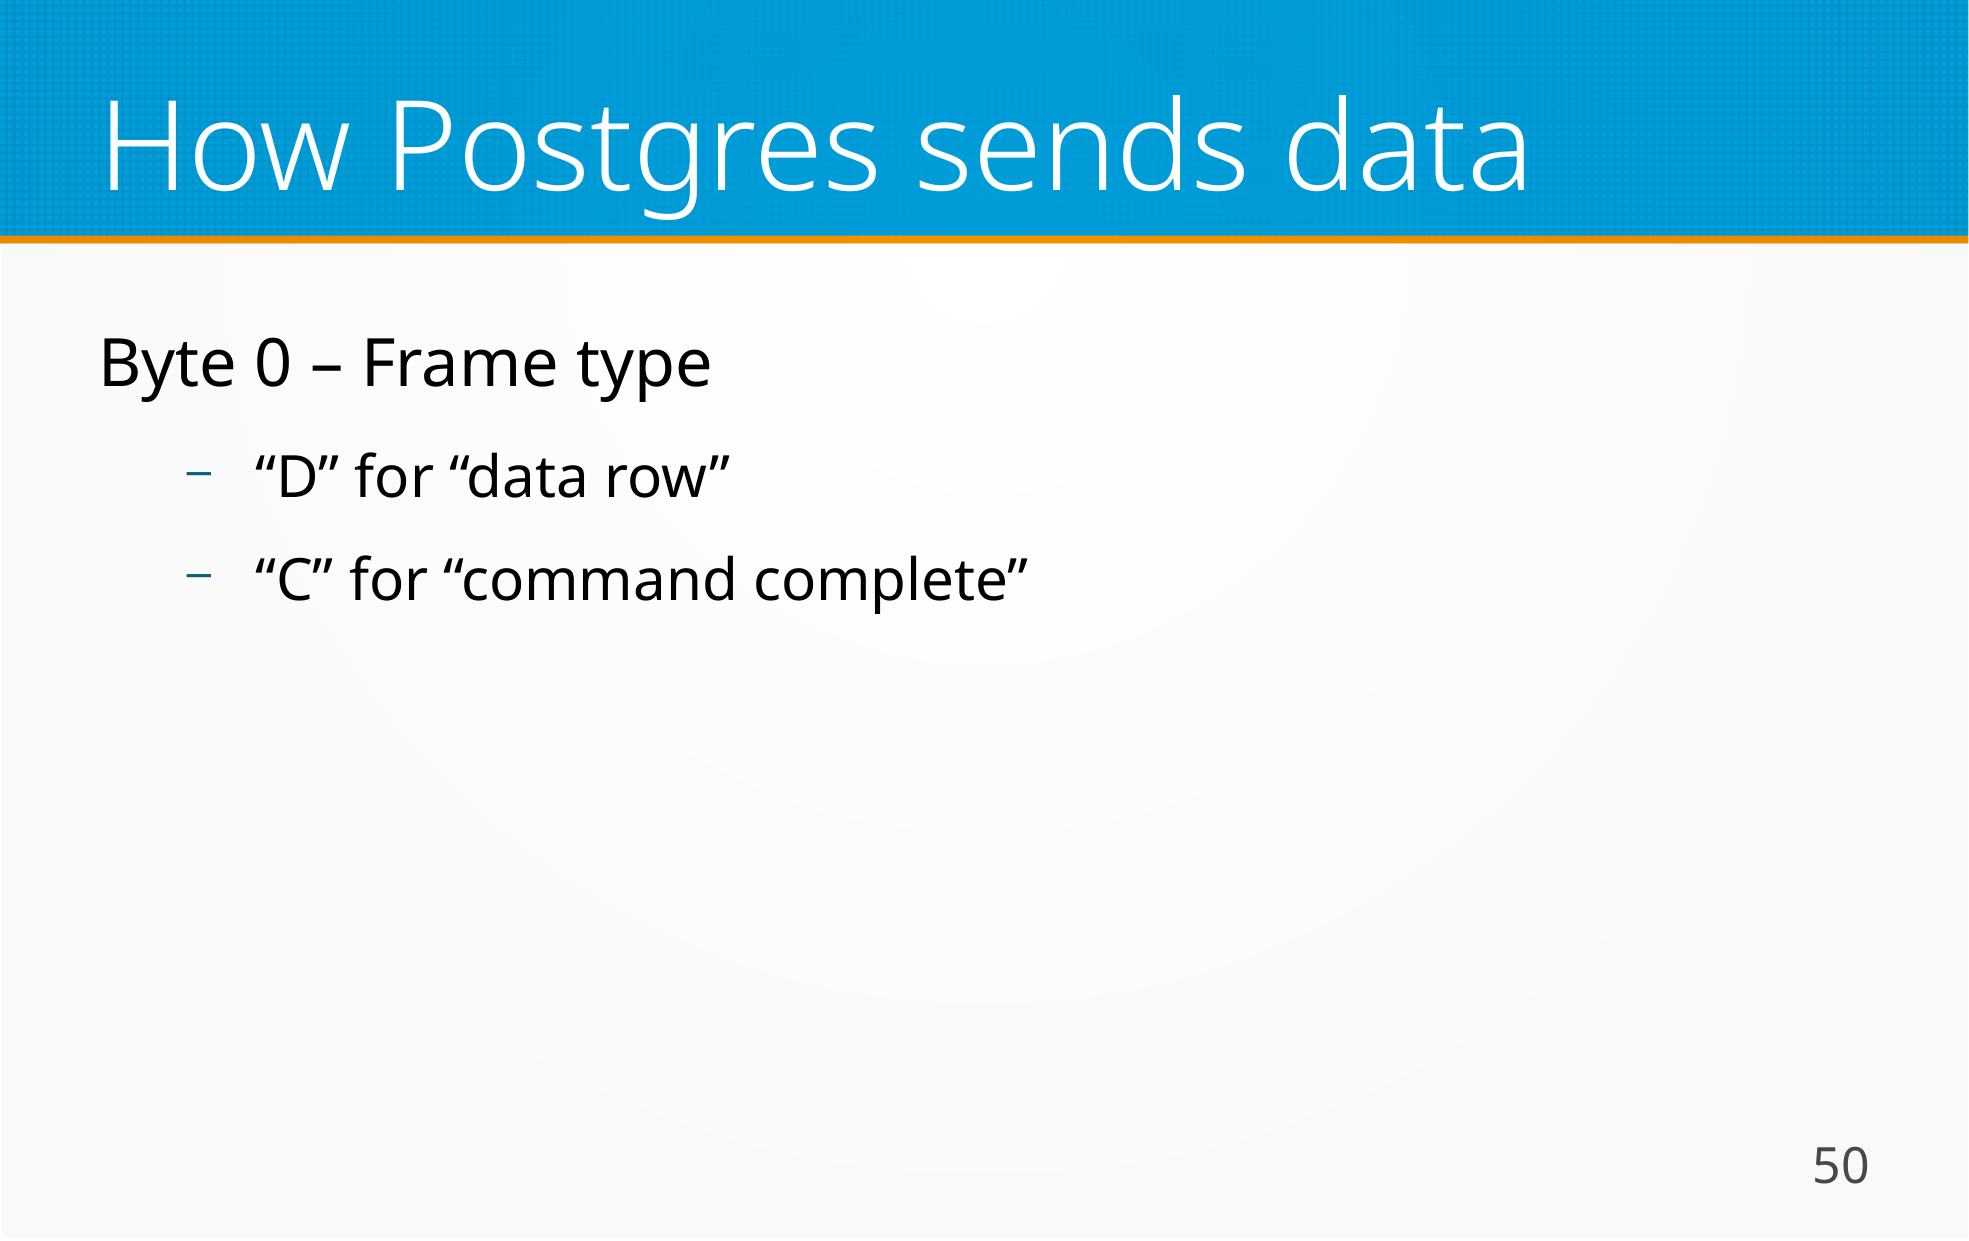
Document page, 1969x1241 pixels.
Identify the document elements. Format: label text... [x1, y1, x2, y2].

list Byte 0 – Frame type “D” for “data row” “C” for “command complete” [98, 315, 1861, 1081]
title How Postgres sends data [98, 19, 1870, 227]
picture [0, 236, 1969, 1241]
